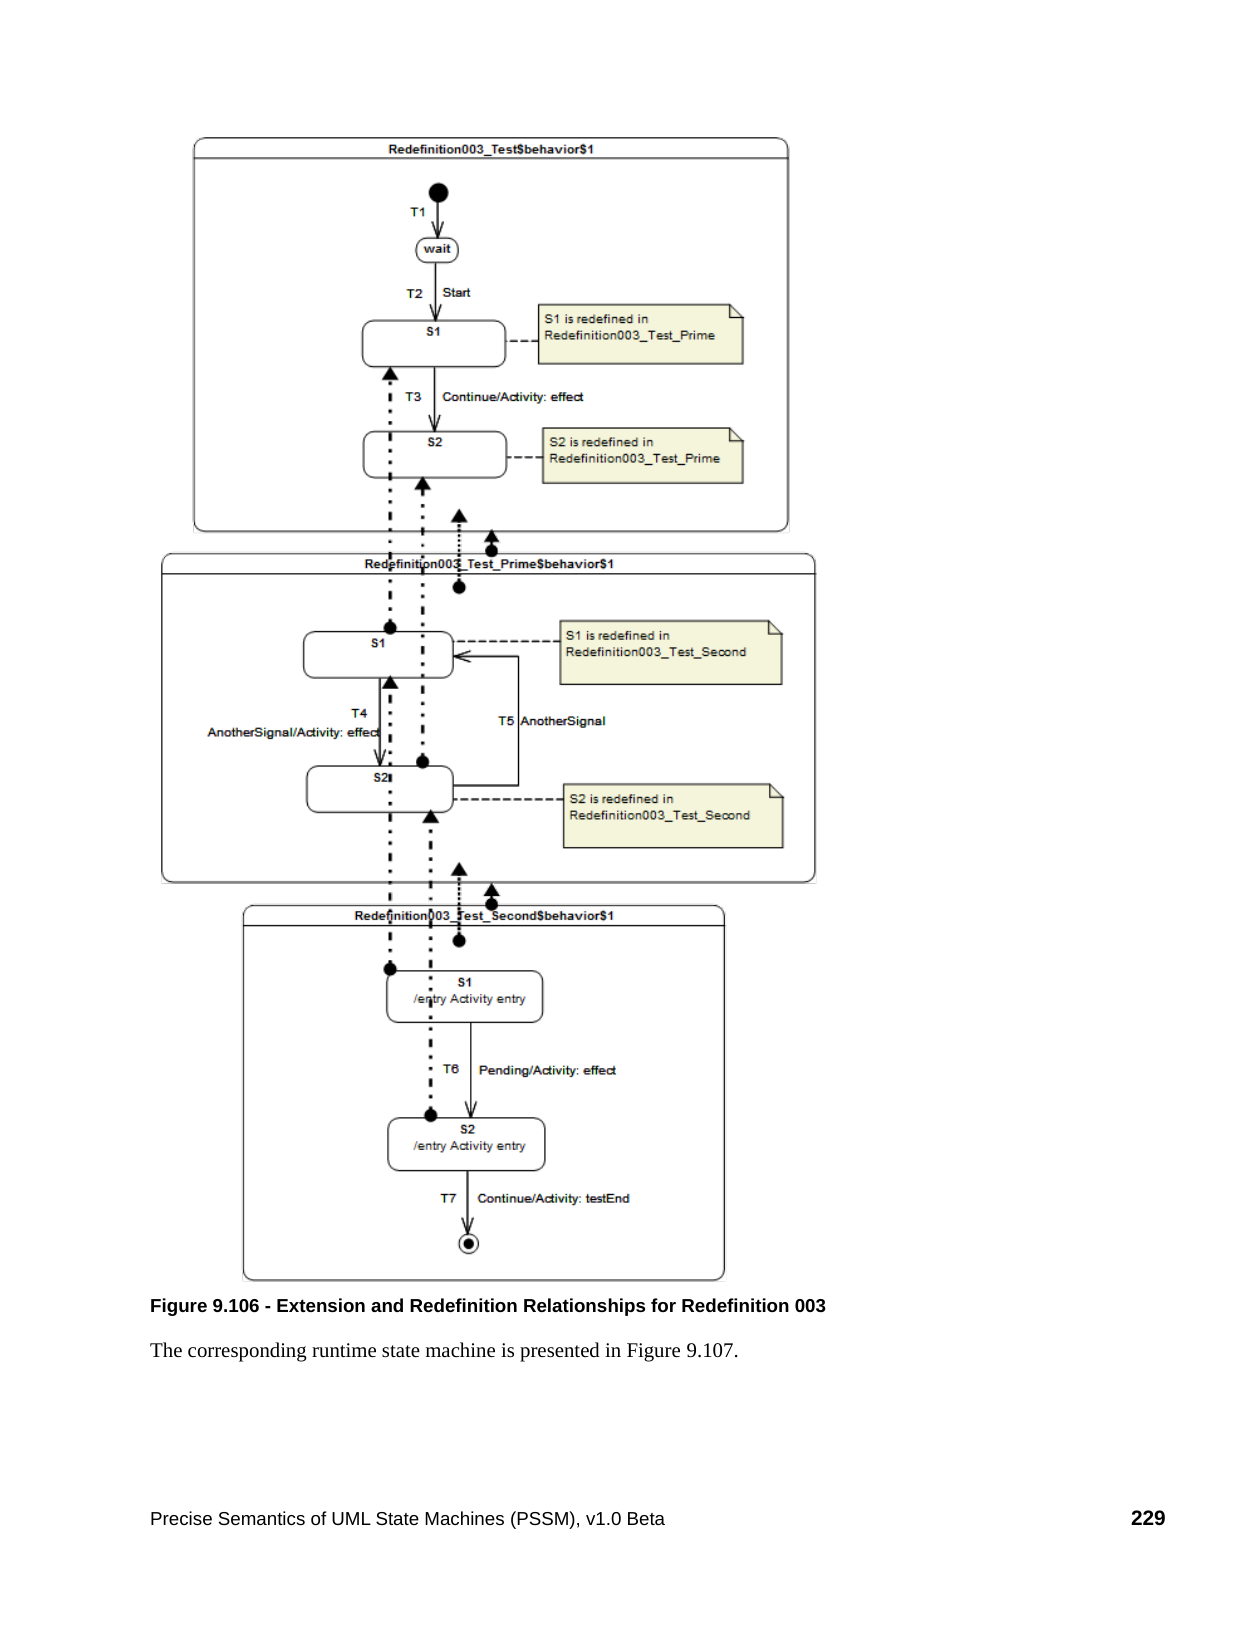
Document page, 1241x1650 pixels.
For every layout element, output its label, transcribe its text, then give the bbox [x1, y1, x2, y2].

text The corresponding runtime state machine is presented in Figure 9.107. [150, 1293, 1166, 1362]
text Figure 9.106 - Extension and Redefinition Relationships for Redefinition 003 [150, 1293, 889, 1317]
picture [150, 126, 827, 1292]
